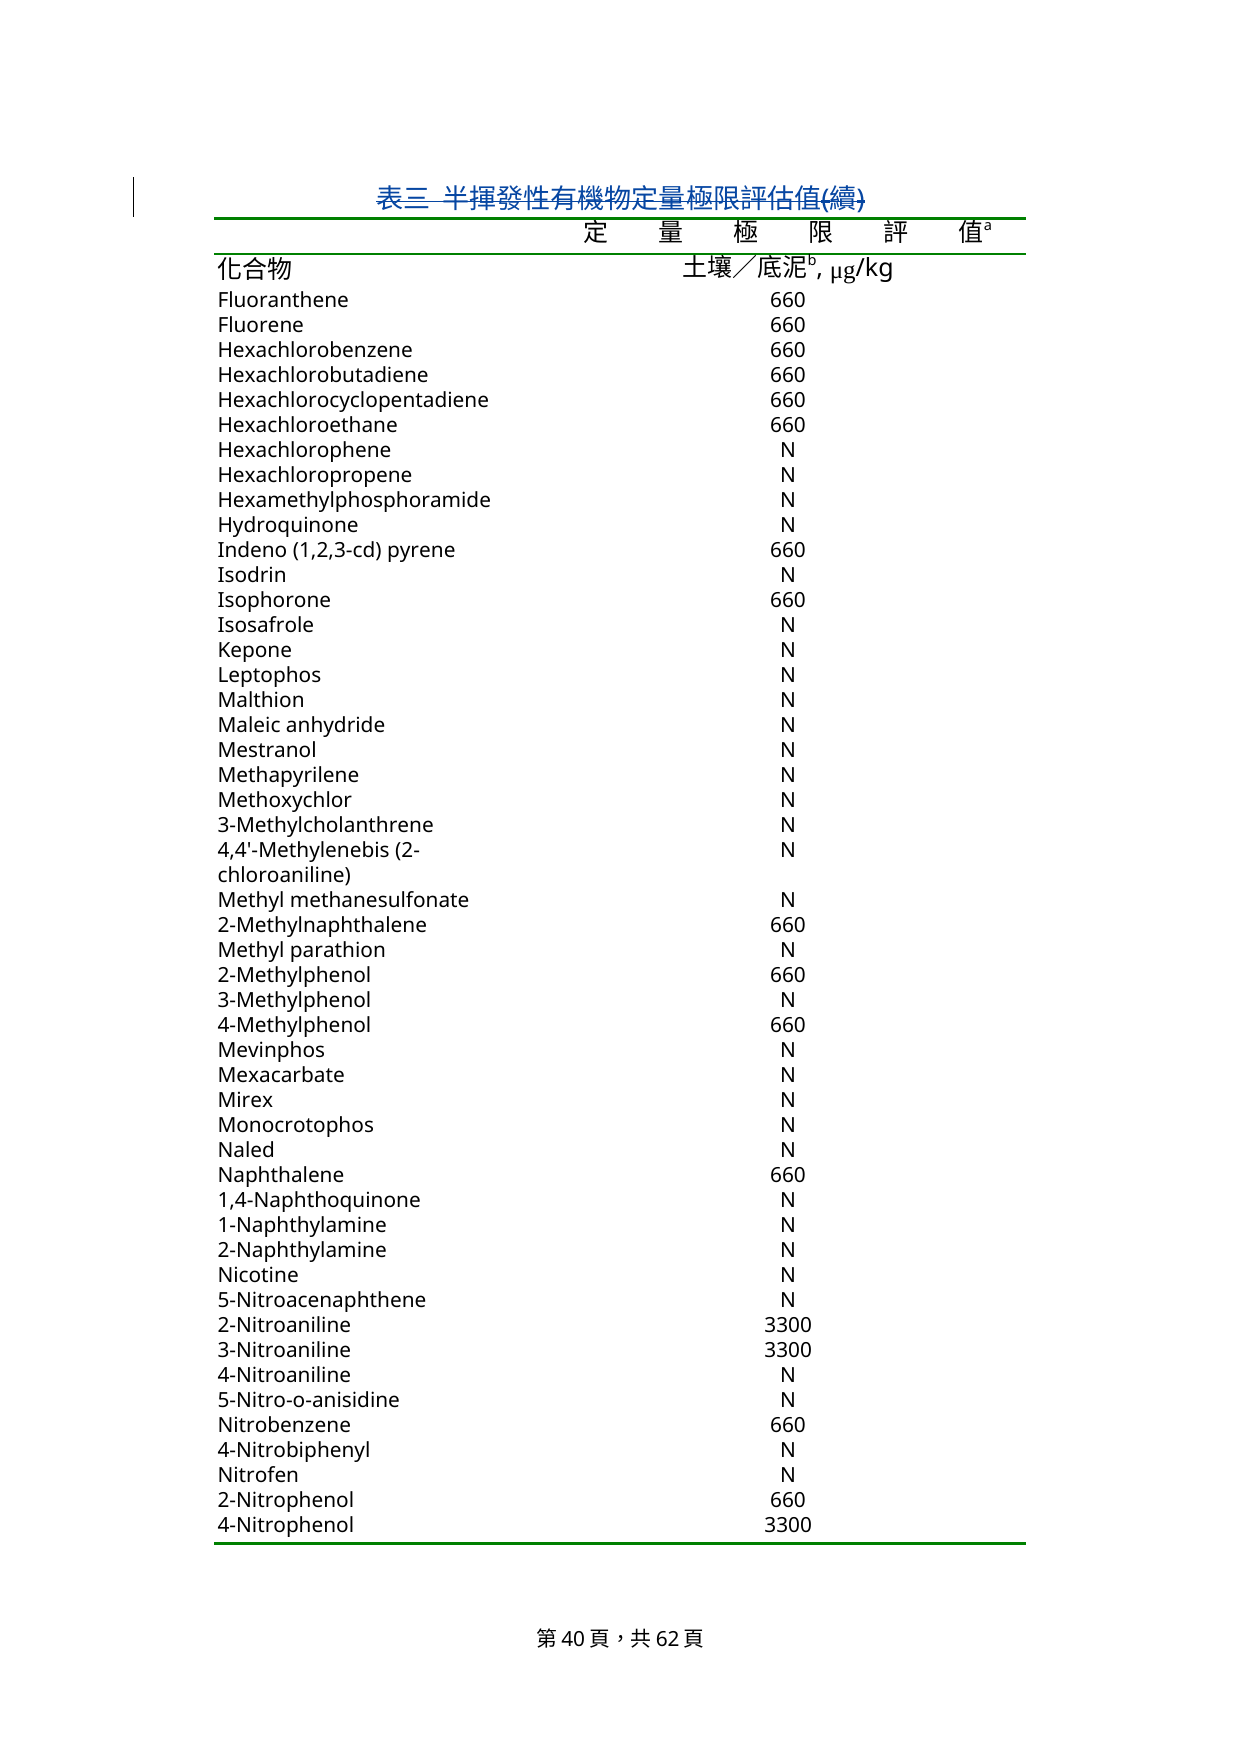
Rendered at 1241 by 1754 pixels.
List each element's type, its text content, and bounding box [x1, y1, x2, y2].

table_cell N [550, 1113, 1026, 1138]
table_cell N [550, 488, 1026, 513]
table_cell 土壤／底泥b, μg/kg [550, 255, 1026, 288]
table_cell Methoxychlor [214, 788, 550, 813]
table_cell 3300 [550, 1513, 1026, 1542]
table_cell 3-Methylphenol [214, 988, 550, 1013]
table_cell Hexachloropropene [214, 463, 550, 488]
table_cell 660 [550, 538, 1026, 563]
table_cell N [550, 513, 1026, 538]
table_cell 2-Nitroaniline [214, 1313, 550, 1338]
table_cell N [550, 438, 1026, 463]
table_cell Methyl parathion [214, 938, 550, 963]
table_cell Hexachlorobenzene [214, 338, 550, 363]
table_cell Indeno (1,2,3-cd) pyrene [214, 538, 550, 563]
table_cell Naphthalene [214, 1163, 550, 1188]
table_cell Kepone [214, 638, 550, 663]
table_cell 化合物 [214, 255, 550, 288]
table_cell 2-Nitrophenol [214, 1488, 550, 1513]
table_cell N [550, 1063, 1026, 1088]
table_cell N [550, 1363, 1026, 1388]
table_cell N [550, 813, 1026, 838]
table_cell Nicotine [214, 1263, 550, 1288]
table_cell 4,4'-Methylenebis (2-chloroaniline) [214, 838, 550, 888]
table_cell N [550, 738, 1026, 763]
table_cell 1,4-Naphthoquinone [214, 1188, 550, 1213]
table_cell Leptophos [214, 663, 550, 688]
table_cell Mirex [214, 1088, 550, 1113]
table_cell 660 [550, 963, 1026, 988]
table_cell 4-Nitroaniline [214, 1363, 550, 1388]
table_cell Malthion [214, 688, 550, 713]
table_cell 5-Nitroacenaphthene [214, 1288, 550, 1313]
table_cell Hexachlorophene [214, 438, 550, 463]
table_cell N [550, 663, 1026, 688]
table_cell N [550, 763, 1026, 788]
table_cell N [550, 1438, 1026, 1463]
table_cell 2-Methylphenol [214, 963, 550, 988]
table_cell Maleic anhydride [214, 713, 550, 738]
table_cell N [550, 788, 1026, 813]
table_cell Methapyrilene [214, 763, 550, 788]
table_cell Hexachlorocyclopentadiene [214, 388, 550, 413]
table_cell Mestranol [214, 738, 550, 763]
table_cell N [550, 688, 1026, 713]
table_cell N [550, 638, 1026, 663]
table_cell Hexachlorobutadiene [214, 363, 550, 388]
table_cell N [550, 1038, 1026, 1063]
table_cell 4-Nitrobiphenyl [214, 1438, 550, 1463]
table_cell N [550, 1238, 1026, 1263]
table_cell N [550, 888, 1026, 913]
table_cell 660 [550, 1013, 1026, 1038]
table_cell 660 [550, 363, 1026, 388]
table_cell 2-Naphthylamine [214, 1238, 550, 1263]
table_cell N [550, 1213, 1026, 1238]
table_cell Mexacarbate [214, 1063, 550, 1088]
table_cell N [550, 463, 1026, 488]
table_cell 5-Nitro-o-anisidine [214, 1388, 550, 1413]
table_cell Fluorene [214, 313, 550, 338]
table_cell Hexamethylphosphoramide [214, 488, 550, 513]
table_cell 660 [550, 913, 1026, 938]
table_cell N [550, 1463, 1026, 1488]
table_cell N [550, 1138, 1026, 1163]
table_cell Isophorone [214, 588, 550, 613]
table_cell 3-Nitroaniline [214, 1338, 550, 1363]
table_cell N [550, 1088, 1026, 1113]
table_cell 660 [550, 588, 1026, 613]
table_cell 1-Naphthylamine [214, 1213, 550, 1238]
table_cell Monocrotophos [214, 1113, 550, 1138]
table_cell N [550, 613, 1026, 638]
table_cell N [550, 1288, 1026, 1313]
table_cell Mevinphos [214, 1038, 550, 1063]
table_cell N [550, 713, 1026, 738]
table_cell 3300 [550, 1313, 1026, 1338]
table_cell Hexachloroethane [214, 413, 550, 438]
table_cell 660 [550, 1488, 1026, 1513]
table_cell N [550, 938, 1026, 963]
table_cell N [550, 1188, 1026, 1213]
table_cell 660 [550, 288, 1026, 313]
table_cell 660 [550, 1413, 1026, 1438]
table_cell 4-Methylphenol [214, 1013, 550, 1038]
table_cell Isodrin [214, 563, 550, 588]
table_cell 660 [550, 1163, 1026, 1188]
table_cell N [550, 1388, 1026, 1413]
table_cell N [550, 1263, 1026, 1288]
table_cell Nitrofen [214, 1463, 550, 1488]
table_cell 3300 [550, 1338, 1026, 1363]
table_header 定 量 極 限 評 值a [550, 220, 1026, 253]
table_cell N [550, 988, 1026, 1013]
table_cell 660 [550, 388, 1026, 413]
table_cell Hydroquinone [214, 513, 550, 538]
table_cell 4-Nitrophenol [214, 1513, 550, 1542]
table_cell 660 [550, 313, 1026, 338]
table_cell N [550, 563, 1026, 588]
table_cell 3-Methylcholanthrene [214, 813, 550, 838]
table_header [214, 220, 550, 253]
table_cell Naled [214, 1138, 550, 1163]
table_cell 660 [550, 338, 1026, 363]
table_cell Nitrobenzene [214, 1413, 550, 1438]
table_cell 660 [550, 413, 1026, 438]
table_cell Isosafrole [214, 613, 550, 638]
table_cell Fluoranthene [214, 288, 550, 313]
table_cell N [550, 838, 1026, 888]
table_cell 2-Methylnaphthalene [214, 913, 550, 938]
table_cell Methyl methanesulfonate [214, 888, 550, 913]
